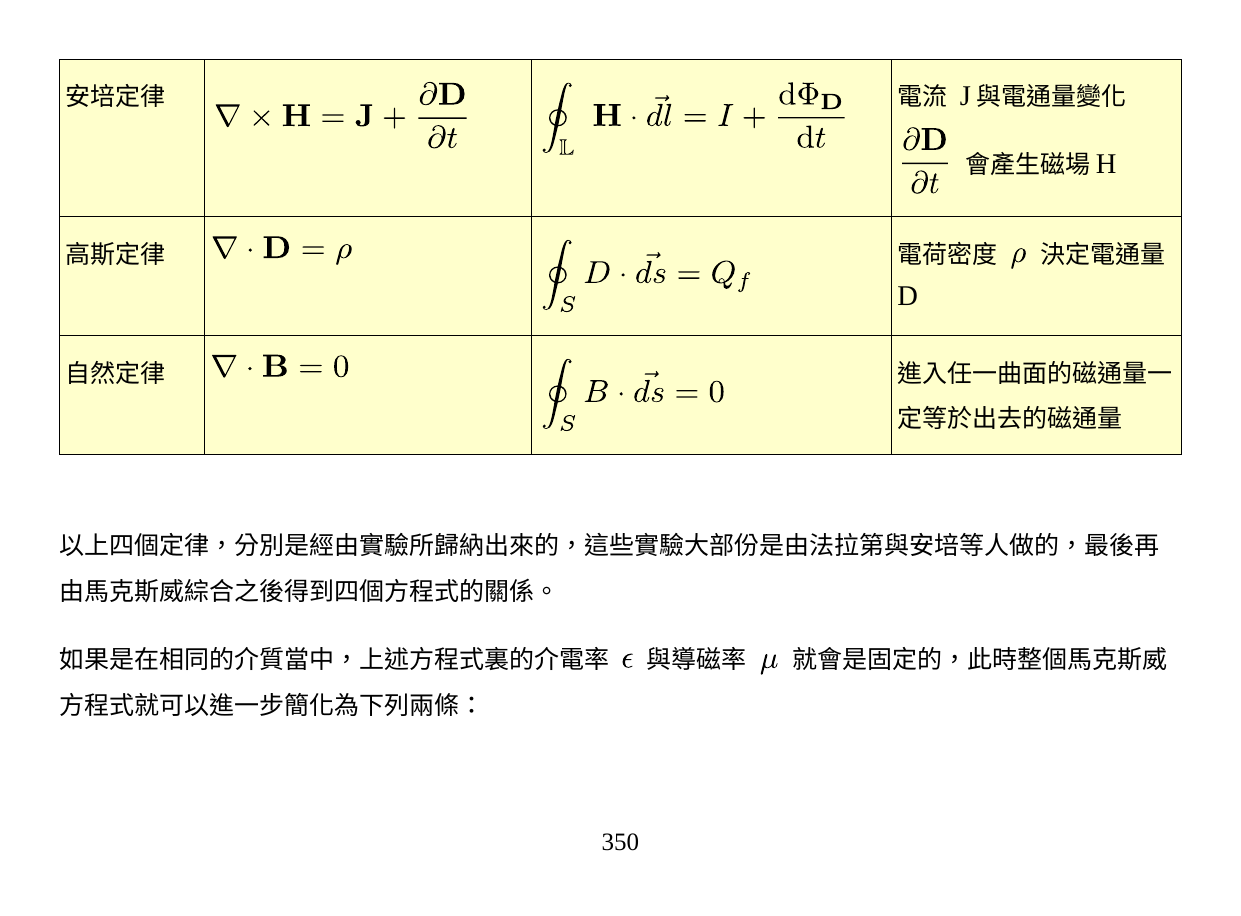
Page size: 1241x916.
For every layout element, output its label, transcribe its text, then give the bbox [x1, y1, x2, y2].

table_cell [532, 336, 891, 454]
table_cell [532, 60, 891, 216]
table_cell [205, 336, 531, 454]
table_cell 電荷密度 決定電通量 D [892, 217, 1181, 335]
table_cell 高斯定律 [60, 217, 204, 335]
table_cell 自然定律 [60, 336, 204, 454]
table_cell [205, 217, 531, 335]
text 以上四個定律，分別是經由實驗所歸納出來的，這些實驗大部份是由法拉第與安培等人做的，最後再由馬克斯威綜合之後得到四個方程式的關係。 [59, 526, 1181, 607]
table_cell [532, 217, 891, 335]
table_cell [205, 60, 531, 216]
table_cell 安培定律 [60, 60, 204, 216]
table_cell 電流 J與電通量變化 會產生磁場H [892, 60, 1181, 216]
table_cell 進入任一曲面的磁通量一定等於出去的磁通量 [892, 336, 1181, 454]
text 如果是在相同的介質當中，上述方程式裏的介電率 與導磁率 就會是固定的，此時整個馬克斯威方程式就可以進一步簡化為下列兩條： [59, 640, 1181, 758]
